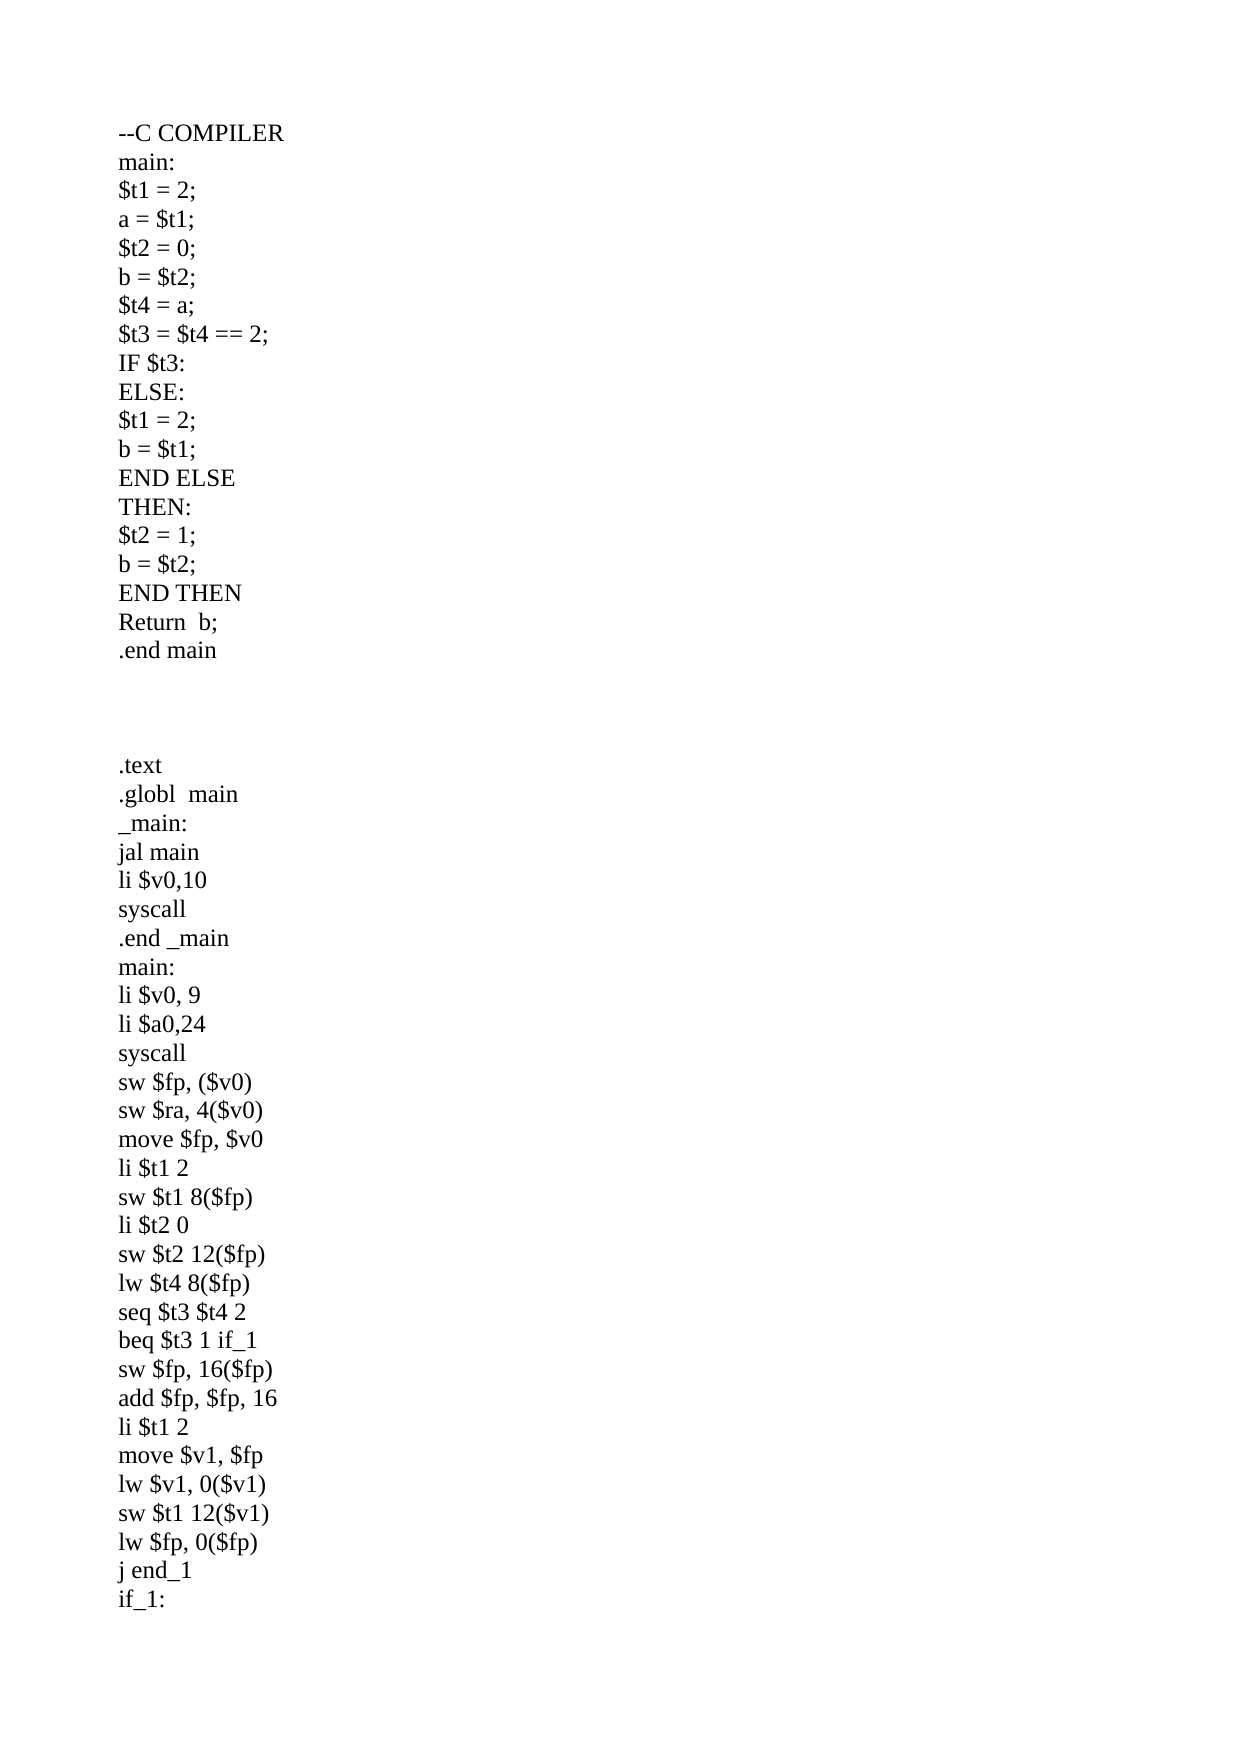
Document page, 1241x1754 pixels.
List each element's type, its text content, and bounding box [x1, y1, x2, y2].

text move $fp, $v0 [118, 1124, 1122, 1153]
text IF $t3: [118, 348, 1122, 377]
text if_1: [118, 1584, 1122, 1613]
text b = $t2; [118, 549, 1122, 578]
text li $v0,10 [118, 866, 1122, 894]
text li $t1 2 [118, 1412, 1122, 1441]
text $t1 = 2; [118, 406, 1122, 434]
text $t3 = $t4 == 2; [118, 319, 1122, 348]
text jal main [118, 837, 1122, 866]
text b = $t2; [118, 262, 1122, 291]
text lw $fp, 0($fp) [118, 1527, 1122, 1556]
text THEN: [118, 492, 1122, 521]
text $t4 = a; [118, 291, 1122, 319]
text ELSE: [118, 377, 1122, 406]
text Return b; [118, 607, 1122, 636]
text .end _main [118, 923, 1122, 952]
text beq $t3 1 if_1 [118, 1326, 1122, 1354]
text sw $fp, ($v0) [118, 1067, 1122, 1096]
text main: [118, 147, 1122, 176]
text a = $t1; [118, 204, 1122, 233]
text j end_1 [118, 1556, 1122, 1584]
text sw $t1 8($fp) [118, 1182, 1122, 1211]
text $t2 = 1; [118, 521, 1122, 549]
text b = $t1; [118, 434, 1122, 463]
text syscall [118, 894, 1122, 923]
text END THEN [118, 578, 1122, 607]
text li $a0,24 [118, 1009, 1122, 1038]
text sw $ra, 4($v0) [118, 1096, 1122, 1124]
text li $t1 2 [118, 1153, 1122, 1182]
text .end main [118, 636, 1122, 664]
text lw $v1, 0($v1) [118, 1469, 1122, 1498]
text sw $t2 12($fp) [118, 1239, 1122, 1268]
text syscall [118, 1038, 1122, 1067]
text move $v1, $fp [118, 1441, 1122, 1469]
text seq $t3 $t4 2 [118, 1297, 1122, 1326]
text lw $t4 8($fp) [118, 1268, 1122, 1297]
text add $fp, $fp, 16 [118, 1383, 1122, 1412]
text li $t2 0 [118, 1211, 1122, 1239]
text main: [118, 952, 1122, 981]
text _main: [118, 808, 1122, 837]
text .text [118, 751, 1122, 779]
text .globl main [118, 779, 1122, 808]
text $t1 = 2; [118, 176, 1122, 204]
text li $v0, 9 [118, 981, 1122, 1009]
text $t2 = 0; [118, 233, 1122, 262]
text sw $t1 12($v1) [118, 1498, 1122, 1527]
text sw $fp, 16($fp) [118, 1354, 1122, 1383]
text END ELSE [118, 463, 1122, 492]
text --C COMPILER [118, 118, 1122, 147]
